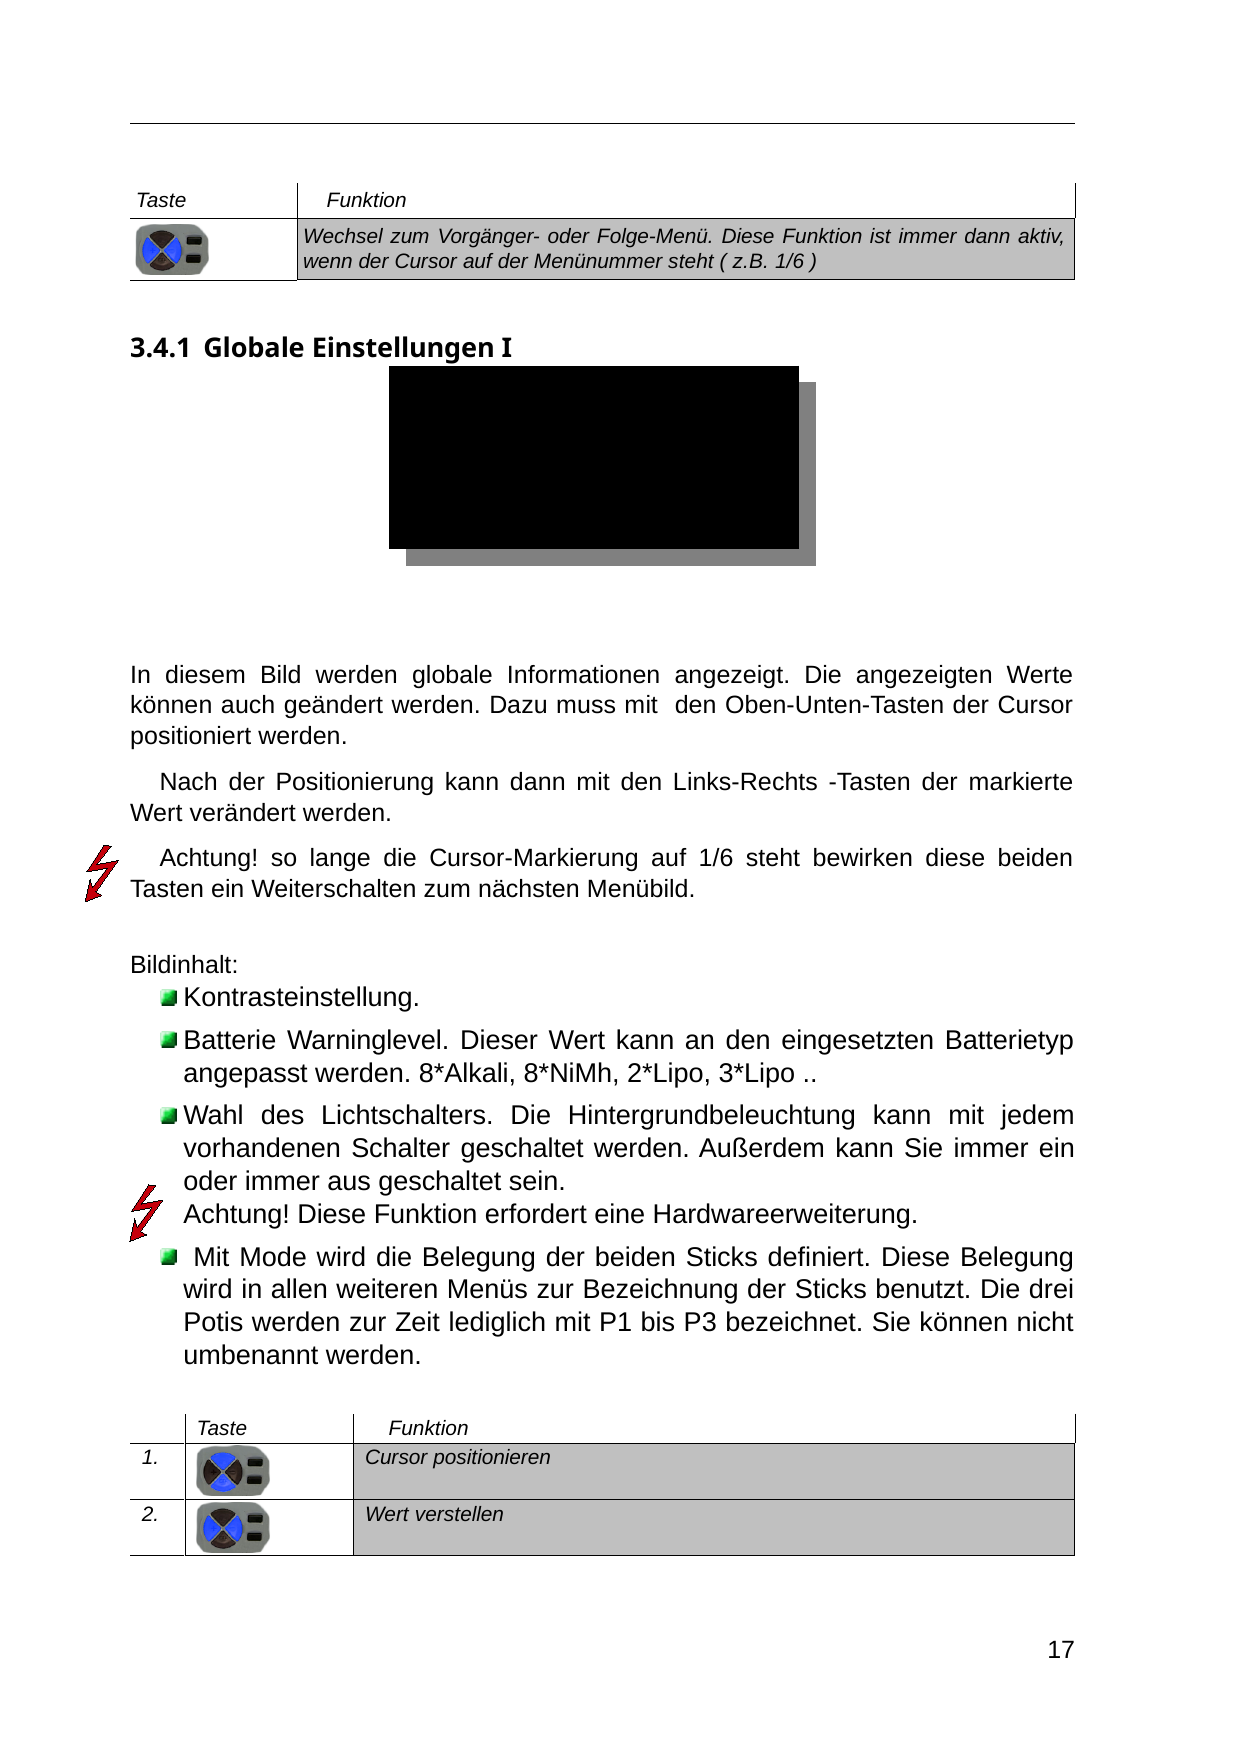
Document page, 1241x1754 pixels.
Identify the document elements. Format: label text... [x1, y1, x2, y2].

table_cell [186, 1500, 353, 1555]
table_header Taste [186, 1414, 353, 1443]
table_cell [186, 1444, 353, 1499]
picture [135, 224, 210, 275]
text Bildinhalt: [130, 951, 1075, 979]
table_header Taste [130, 183, 297, 218]
text Nach der Positionierung kann dann mit den Links-Rechts -Tasten der markierte Wert verändert werden. [130, 768, 1075, 826]
list Batterie Warninglevel. Dieser Wert kann an den eingesetzten Batterietyp angepasst werden. 8*Alkali, 8*NiMh, 2*Lipo, 3*Lipo .. [130, 1025, 1075, 1088]
picture [160, 1031, 177, 1048]
table_cell Wert verstellen [354, 1500, 1074, 1555]
list Wahl des Lichtschalters. Die Hintergrundbeleuchtung kann mit jedem vorhandenen Schalter geschaltet werden. Außerdem kann Sie immer ein oder immer aus geschaltet sein. Achtung! Diese Funktion erfordert eine Hardwareerweiterung. [130, 1100, 1075, 1229]
table_cell Cursor positionieren [354, 1444, 1074, 1499]
picture [160, 1248, 177, 1265]
text In diesem Bild werden globale Informationen angezeigt. Die angezeigten Werte können auch geändert werden. Dazu muss mit den Oben-Unten-Tasten der Cursor positioniert werden. [130, 661, 1075, 750]
table_header Funktion [298, 183, 1075, 218]
table_cell 2. [130, 1500, 184, 1555]
subtitle Globale Einstellungen I [130, 329, 1075, 366]
table_header [130, 1414, 184, 1443]
list Kontrasteinstellung. [130, 982, 1075, 1012]
text Achtung! so lange die Cursor-Markierung auf 1/6 steht bewirken diese beiden Tasten ein Weiterschalten zum nächsten Menübild. [130, 844, 1075, 903]
list Mit Mode wird die Belegung der beiden Sticks definiert. Diese Belegung wird in allen weiteren Menüs zur Bezeichnung der Sticks benutzt. Die drei Potis werden zur Zeit lediglich mit P1 bis P3 bezeichnet. Sie können nicht umbenannt werden. [130, 1241, 1075, 1370]
table_cell 1. [130, 1444, 184, 1499]
table_cell [130, 219, 297, 280]
picture [160, 1107, 177, 1124]
table_cell Wechsel zum Vorgänger- oder Folge-Menü. Diese Funktion ist immer dann aktiv, wenn der Cursor auf der Menünummer steht ( z.B. 1/6 ) [298, 219, 1074, 279]
picture [196, 1502, 271, 1553]
picture [160, 989, 177, 1006]
picture [196, 1445, 271, 1496]
table_header Funktion [354, 1414, 1075, 1443]
